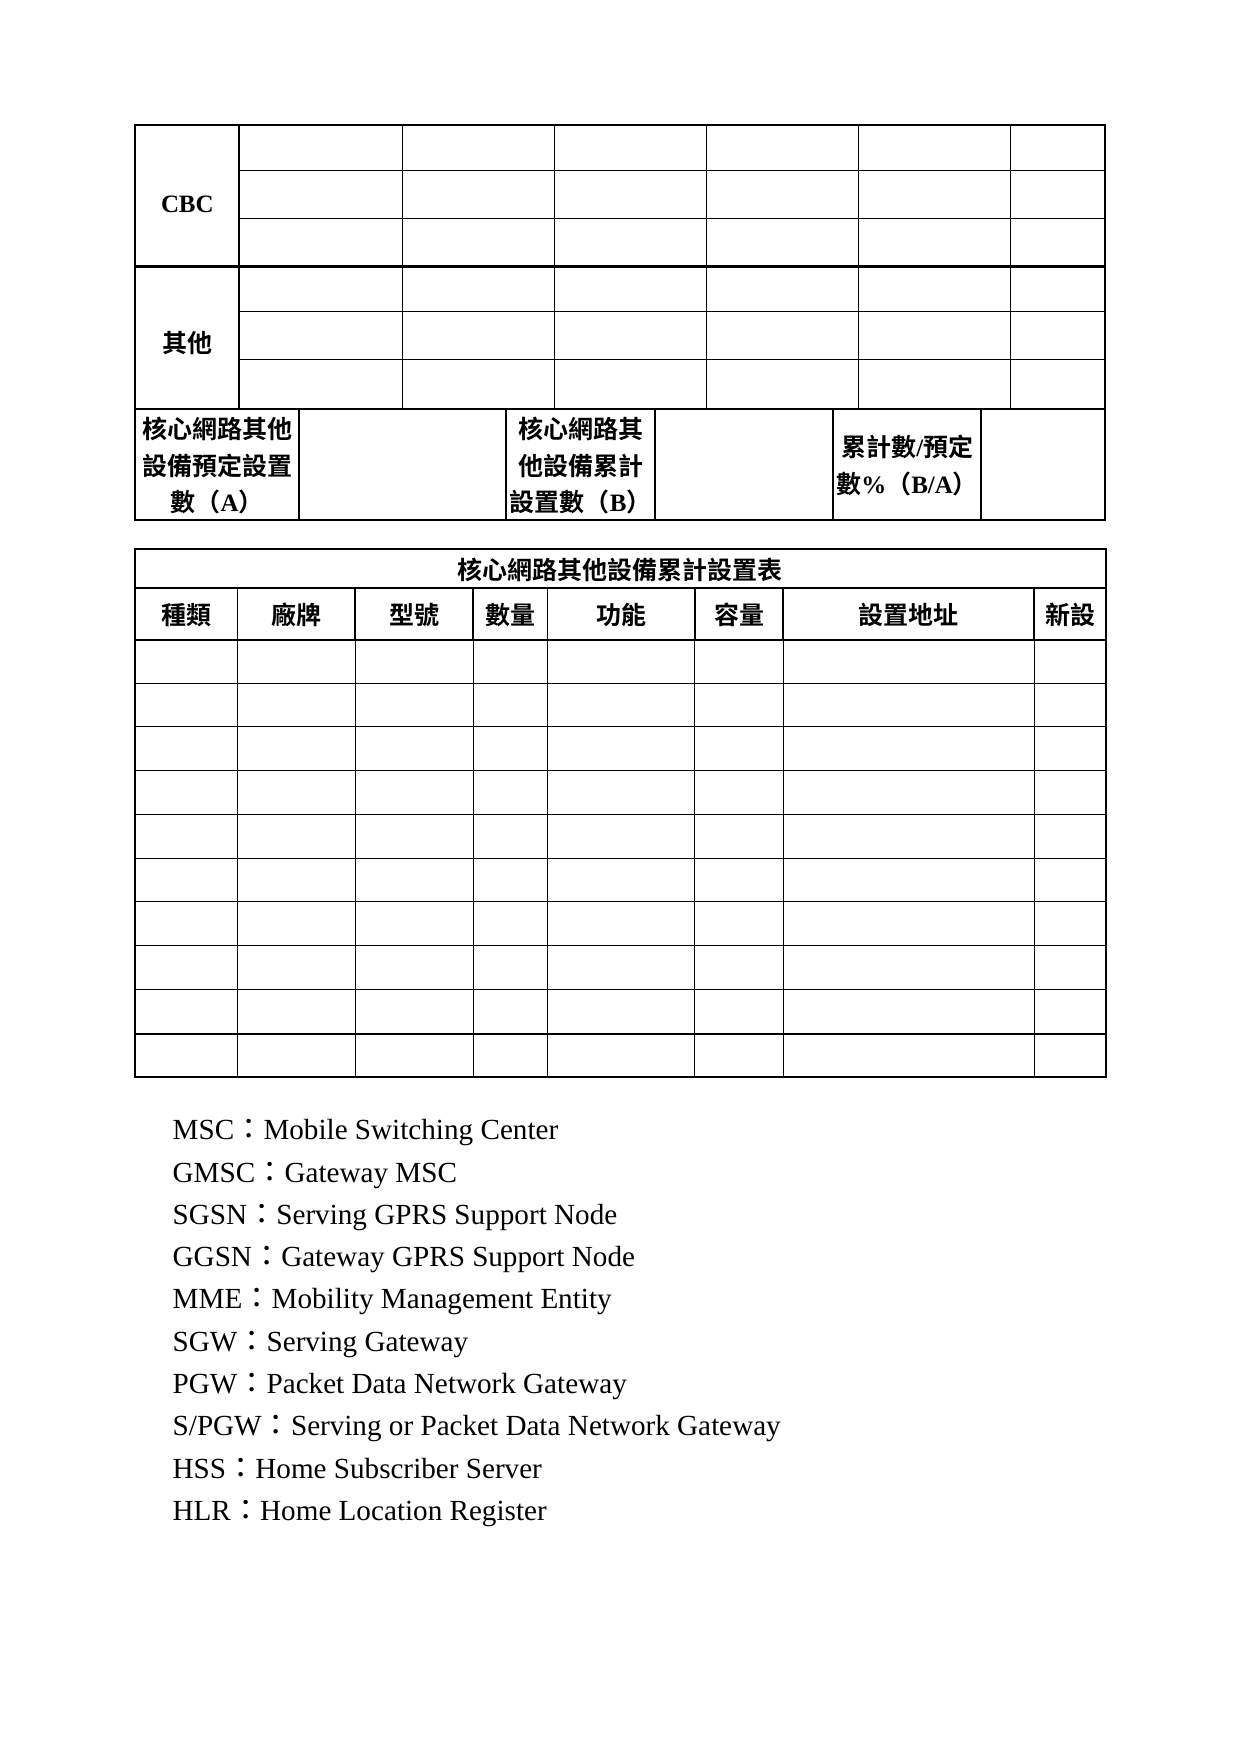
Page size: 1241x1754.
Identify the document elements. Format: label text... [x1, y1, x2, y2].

table_cell [695, 1035, 783, 1076]
table_header 核心網路其他設備累計設置表 [136, 550, 1105, 587]
table_cell [356, 859, 473, 901]
table_cell [695, 727, 783, 770]
table_cell [784, 641, 1034, 682]
table_cell 新設 [1035, 589, 1105, 639]
table_cell [656, 410, 832, 518]
table_cell [695, 684, 783, 726]
table_cell [784, 815, 1034, 857]
table_cell [555, 268, 706, 311]
text HLR：Home Location Register [172, 1487, 1092, 1529]
table_cell [403, 360, 554, 408]
table_cell [1011, 312, 1104, 359]
table_cell [707, 219, 858, 265]
table_cell [1035, 771, 1105, 814]
table_cell 功能 [548, 589, 694, 639]
table_cell 種類 [136, 589, 237, 639]
table_cell [356, 815, 473, 857]
table_cell [548, 1035, 694, 1076]
table_cell 其他 [136, 268, 238, 408]
table_cell [474, 859, 547, 901]
table_cell [555, 312, 706, 359]
table_cell [356, 641, 473, 682]
table_cell [240, 360, 402, 408]
table_cell [695, 641, 783, 682]
table_cell [859, 219, 1010, 265]
text GGSN：Gateway GPRS Support Node [172, 1233, 1092, 1275]
table_cell [548, 727, 694, 770]
table_cell [238, 902, 355, 945]
table_cell [548, 641, 694, 682]
table_cell [784, 946, 1034, 989]
table_cell [784, 1035, 1034, 1076]
table_header CBC [136, 126, 238, 265]
table_cell [1011, 219, 1104, 265]
table_cell [859, 312, 1010, 359]
table_header [240, 126, 402, 170]
table_cell [238, 727, 355, 770]
table_cell [695, 859, 783, 901]
table_cell 累計數/預定數%（B/A） [834, 410, 980, 518]
table_cell [1035, 859, 1105, 901]
table_header [859, 126, 1010, 170]
table_cell [403, 312, 554, 359]
table_cell [403, 268, 554, 311]
table_cell [240, 171, 402, 218]
table_cell [548, 684, 694, 726]
table_cell [784, 859, 1034, 901]
table_cell [695, 771, 783, 814]
table_cell [238, 990, 355, 1032]
table_cell [136, 946, 237, 989]
table_cell [136, 902, 237, 945]
table_cell [695, 902, 783, 945]
table_cell [548, 902, 694, 945]
text SGSN：Serving GPRS Support Node [172, 1191, 1092, 1233]
table_cell [784, 902, 1034, 945]
table_cell [238, 641, 355, 682]
table_cell [1011, 268, 1104, 311]
table_cell [240, 219, 402, 265]
table_cell 核心網路其他設備累計設置數（B） [507, 410, 654, 518]
table_header [555, 126, 706, 170]
table_cell [548, 946, 694, 989]
table_cell [474, 727, 547, 770]
table_cell 核心網路其他設備預定設置數（A） [136, 410, 298, 518]
text SGW：Serving Gateway [172, 1317, 1092, 1360]
table_cell [1011, 171, 1104, 218]
table_cell [695, 946, 783, 989]
table_cell [356, 1035, 473, 1076]
table_cell [859, 360, 1010, 408]
table_cell [356, 902, 473, 945]
table_cell [474, 815, 547, 857]
table_cell [238, 859, 355, 901]
table_cell [238, 1035, 355, 1076]
table_cell [548, 771, 694, 814]
table_cell [474, 684, 547, 726]
table_cell 型號 [356, 589, 472, 639]
table_cell [555, 219, 706, 265]
table_cell [238, 771, 355, 814]
table_cell [136, 815, 237, 857]
table_cell [695, 815, 783, 857]
table_cell [695, 990, 783, 1032]
table_cell 數量 [474, 589, 547, 639]
table_cell [474, 990, 547, 1032]
table_cell [859, 268, 1010, 311]
table_cell [403, 171, 554, 218]
text S/PGW：Serving or Packet Data Network Gateway [172, 1402, 1092, 1444]
table_cell 廠牌 [238, 589, 354, 639]
table_cell [238, 815, 355, 857]
table_cell [356, 684, 473, 726]
table_cell [238, 946, 355, 989]
table_cell [982, 410, 1104, 518]
table_header [707, 126, 858, 170]
table_cell [1035, 815, 1105, 857]
table_cell [474, 946, 547, 989]
table_cell [1035, 902, 1105, 945]
text PGW：Packet Data Network Gateway [172, 1360, 1092, 1402]
table_cell [474, 641, 547, 682]
table_cell [784, 771, 1034, 814]
table_cell 設置地址 [784, 589, 1033, 639]
table_header [403, 126, 554, 170]
table_cell [859, 171, 1010, 218]
table_cell [707, 268, 858, 311]
table_cell [240, 312, 402, 359]
table_cell [1035, 727, 1105, 770]
table_cell [238, 684, 355, 726]
table_cell [136, 859, 237, 901]
table_cell [707, 312, 858, 359]
table_cell [474, 1035, 547, 1076]
text HSS：Home Subscriber Server [172, 1444, 1092, 1487]
table_cell [1035, 1035, 1105, 1076]
table_cell 容量 [696, 589, 782, 639]
table_cell [1035, 946, 1105, 989]
table_cell [548, 815, 694, 857]
table_cell [1035, 684, 1105, 726]
table_cell [356, 946, 473, 989]
table_cell [784, 684, 1034, 726]
table_cell [555, 171, 706, 218]
table_cell [356, 990, 473, 1032]
table_header [1011, 126, 1104, 170]
table_cell [240, 268, 402, 311]
table_cell [784, 727, 1034, 770]
table_cell [707, 360, 858, 408]
table_cell [1011, 360, 1104, 408]
table_cell [555, 360, 706, 408]
text GMSC：Gateway MSC [172, 1148, 1092, 1191]
table_cell [1035, 990, 1105, 1032]
table_cell [474, 771, 547, 814]
table_cell [136, 641, 237, 682]
text MME：Mobility Management Entity [172, 1275, 1092, 1317]
table_cell [136, 771, 237, 814]
table_cell [356, 771, 473, 814]
table_cell [403, 219, 554, 265]
table_cell [548, 990, 694, 1032]
text MSC：Mobile Switching Center [172, 1106, 1092, 1148]
table_cell [136, 990, 237, 1032]
table_cell [1035, 641, 1105, 682]
table_cell [356, 727, 473, 770]
table_cell [136, 684, 237, 726]
table_cell [474, 902, 547, 945]
table_cell [548, 859, 694, 901]
table_cell [784, 990, 1034, 1032]
table_cell [300, 410, 505, 518]
table_cell [136, 1035, 237, 1076]
table_cell [136, 727, 237, 770]
table_cell [707, 171, 858, 218]
